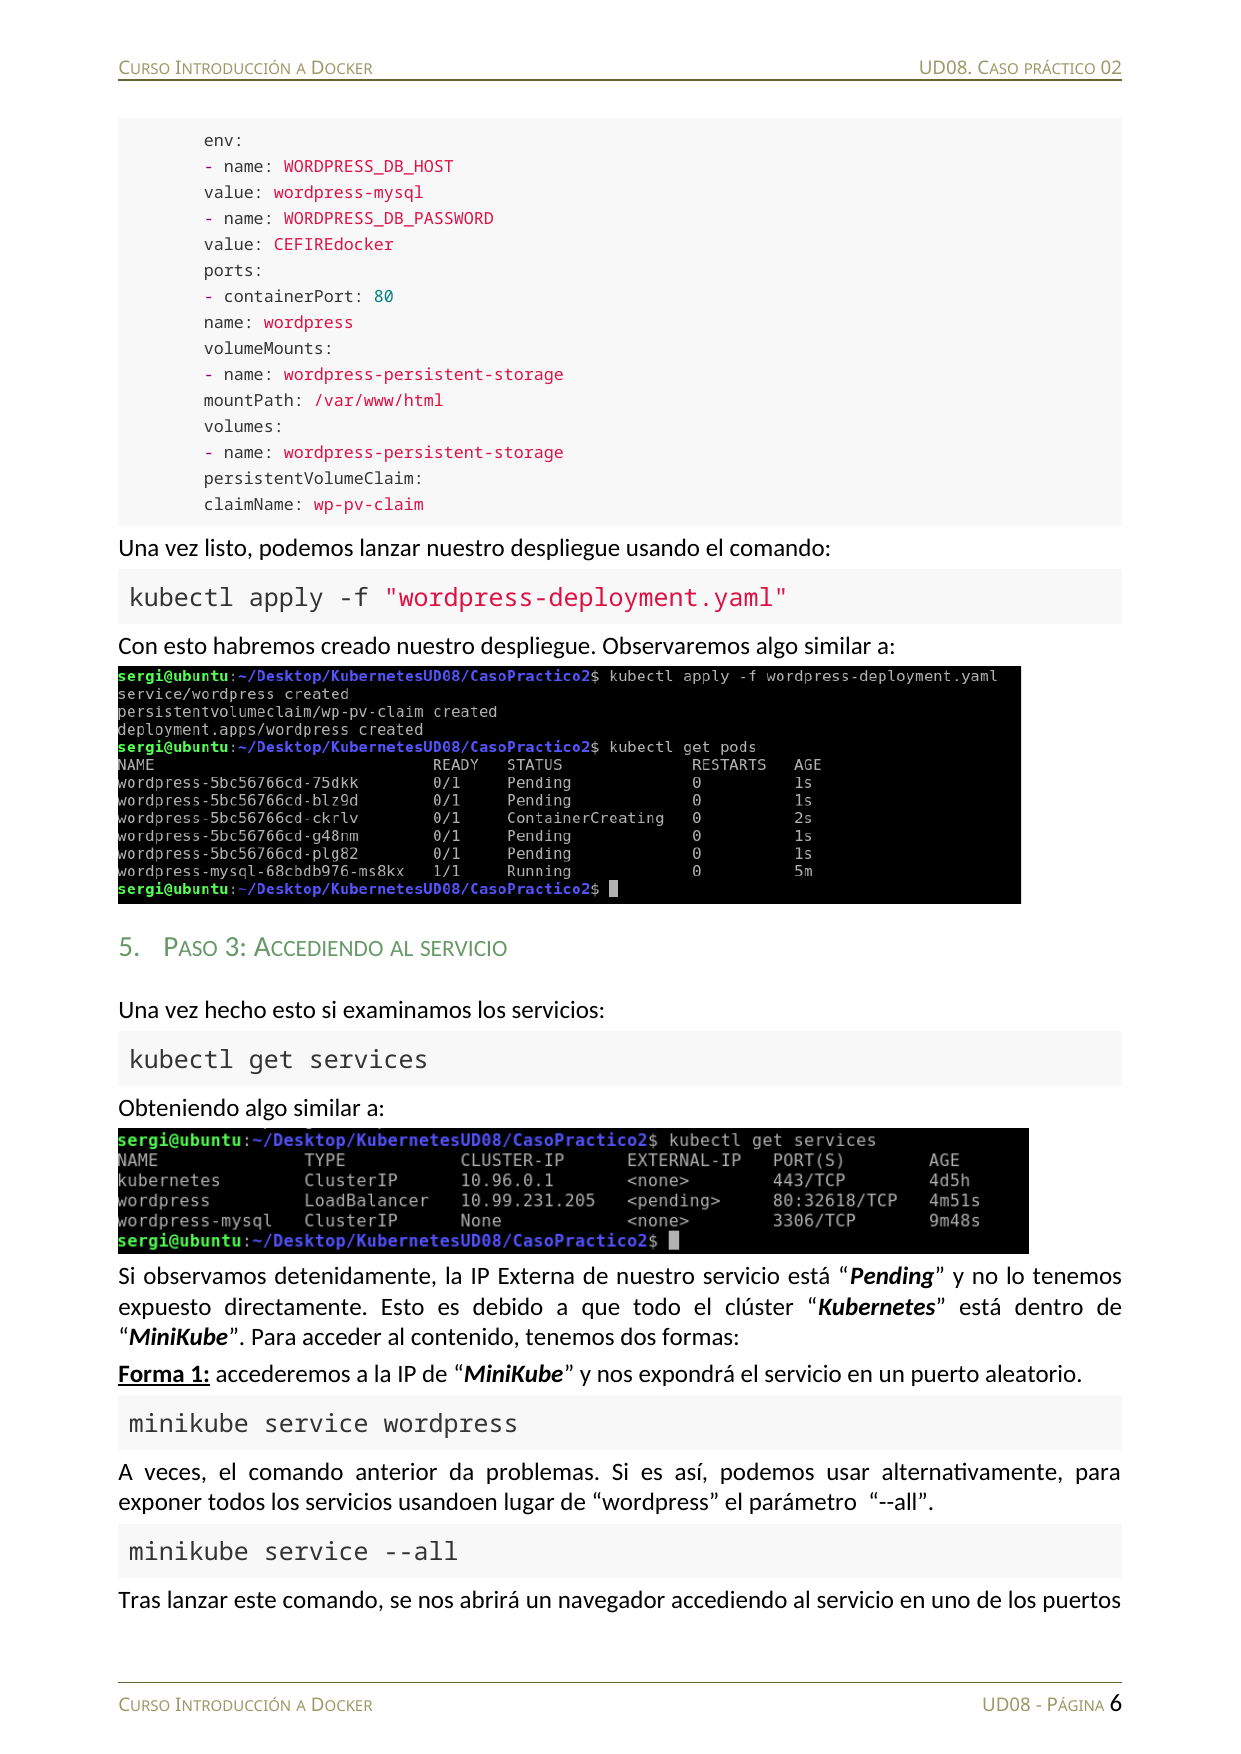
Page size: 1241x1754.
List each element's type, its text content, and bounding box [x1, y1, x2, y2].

picture [118, 1128, 1029, 1254]
subtitle Paso 3: Accediendo al servicio [118, 928, 1122, 964]
table_header env: - name: WORDPRESS_DB_HOST value: wordpress-mysql - name: WORDPRESS_DB_PASSWORD value: CEFIREdocker ports: - containerPort: 80 name: wordpress volumeMounts: - name: wordpress-persistent-storage mountPath: /var/www/html volumes: - name: wordpress-persistent-storage persistentVolumeClaim: claimName: wp-pv-claim [118, 118, 1122, 526]
text Forma 1: accederemos a la IP de “MiniKube” y nos expondrá el servicio en un puerto aleatorio. [118, 1358, 1122, 1389]
table_header minikube service wordpress [118, 1395, 1122, 1450]
text Tras lanzar este comando, se nos abrirá un navegador accediendo al servicio en uno de los puertos [118, 1584, 1122, 1615]
text Obteniendo algo similar a: [118, 1092, 1122, 1122]
text Si observamos detenidamente, la IP Externa de nuestro servicio está “Pending” y no lo tenemos expuesto directamente. Esto es debido a que todo el clúster “Kubernetes” está dentro de “MiniKube”. Para acceder al contenido, tenemos dos formas: [118, 1260, 1122, 1352]
table_header kubectl apply -f "wordpress-deployment.yaml" [118, 569, 1122, 624]
text Una vez hecho esto si examinamos los servicios: [118, 994, 1122, 1025]
table_header minikube service --all [118, 1524, 1122, 1578]
text Con esto habremos creado nuestro despliegue. Observaremos algo similar a: [118, 630, 1122, 660]
table_header kubectl get services [118, 1031, 1122, 1086]
text Una vez listo, podemos lanzar nuestro despliegue usando el comando: [118, 532, 1122, 563]
picture [118, 666, 1022, 904]
text A veces, el comando anterior da problemas. Si es así, podemos usar alternativamente, para exponer todos los servicios usandoen lugar de “wordpress” el parámetro “--all”. [118, 1456, 1122, 1517]
